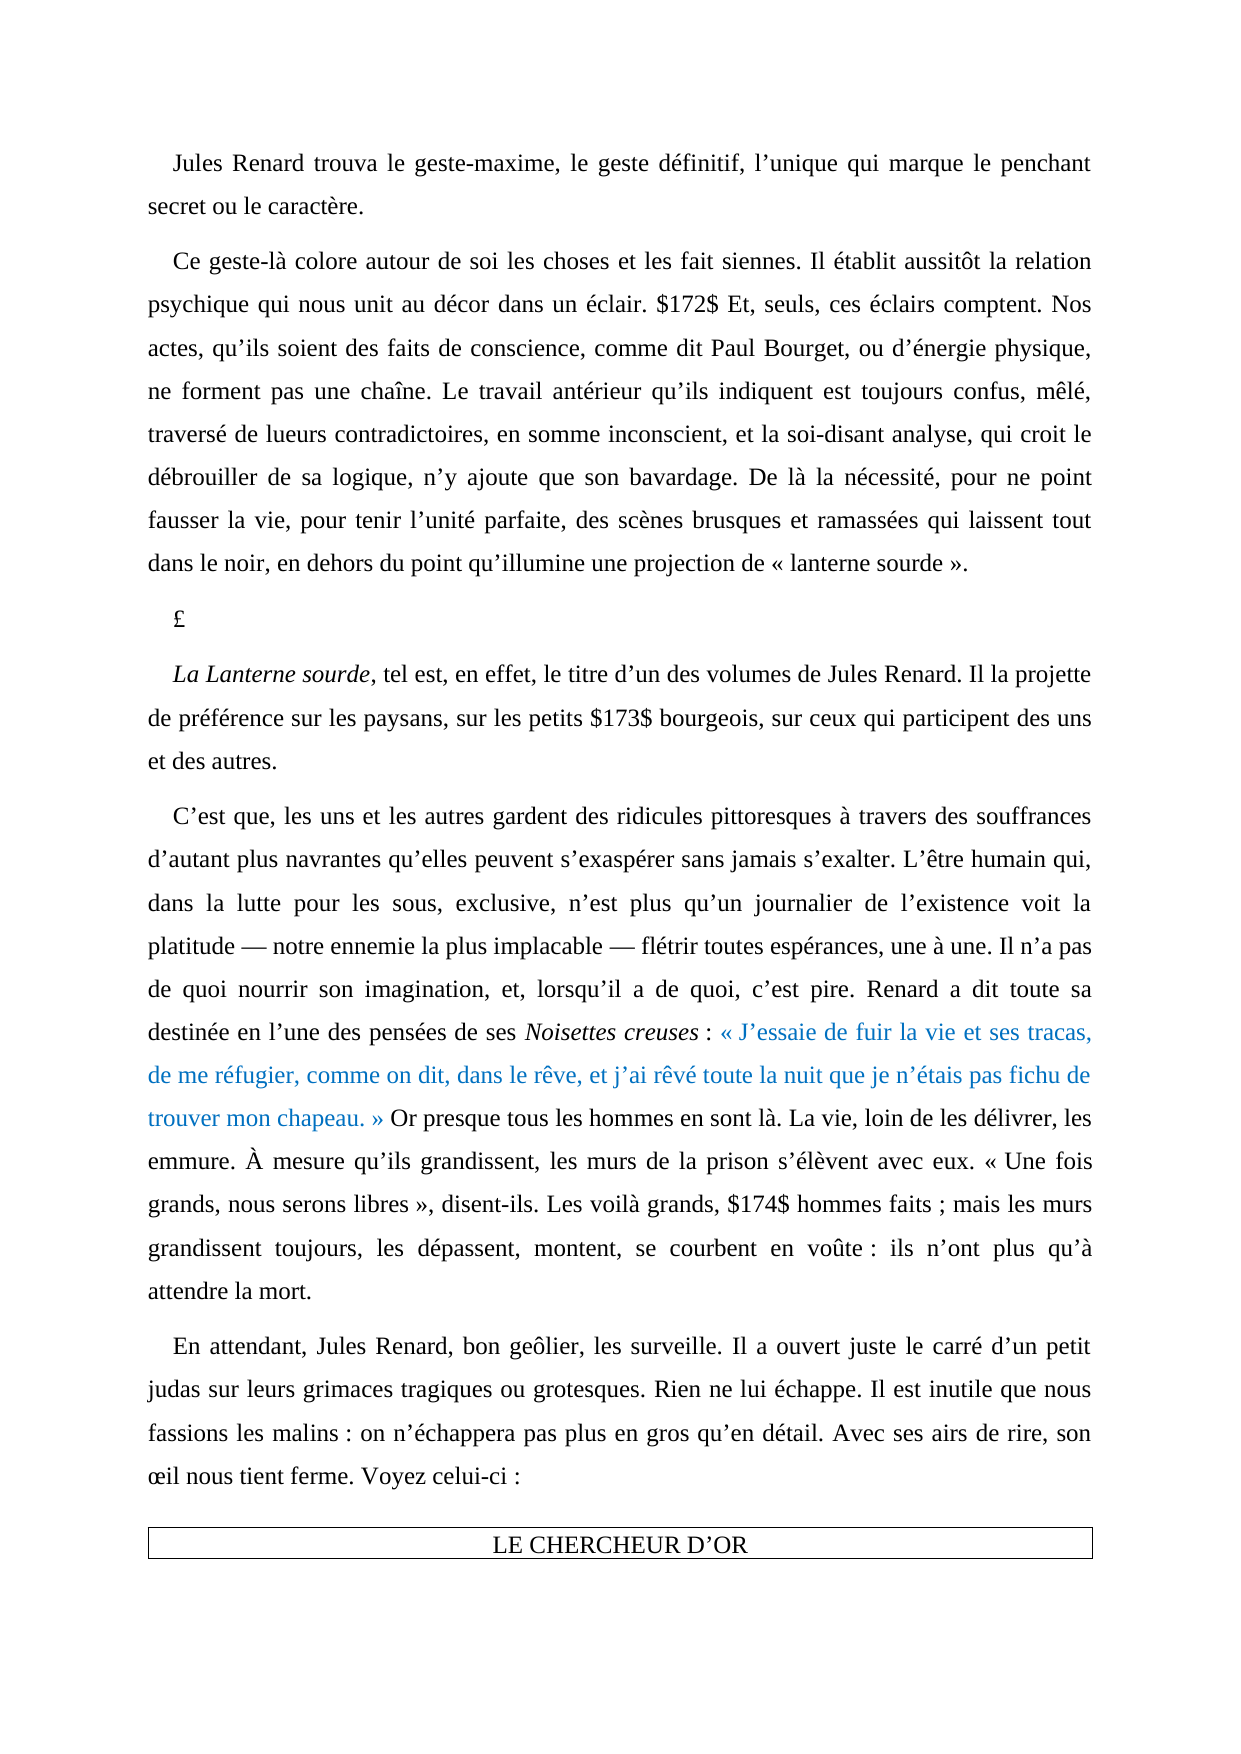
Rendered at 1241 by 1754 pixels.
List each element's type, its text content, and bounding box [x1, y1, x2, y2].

text Ce geste-là colore autour de soi les choses et les fait siennes. Il établit aussitôt la relation psychique qui nous unit au décor dans un éclair. $172$ Et, seuls, ces éclairs comptent. Nos actes, qu’ils soient des faits de conscience, comme dit Paul Bourget, ou d’énergie physique, ne forment pas une chaîne. Le travail antérieur qu’ils indiquent est toujours confus, mêlé, traversé de lueurs contradictoires, en somme inconscient, et la soi-disant analyse, qui croit le débrouiller de sa logique, n’y ajoute que son bavardage. De là la nécessité, pour ne point fausser la vie, pour tenir l’unité parfaite, des scènes brusques et ramassées qui laissent tout dans le noir, en dehors du point qu’illumine une projection de « lanterne sourde ». [148, 246, 1093, 577]
text Jules Renard trouva le geste-maxime, le geste définitif, l’unique qui marque le penchant secret ou le caractère. [148, 148, 1093, 219]
text £ [148, 604, 1093, 633]
text La Lanterne sourde, tel est, en effet, le titre d’un des volumes de Jules Renard. Il la projette de préférence sur les paysans, sur les petits $173$ bourgeois, sur ceux qui participent des uns et des autres. [148, 659, 1093, 774]
text En attendant, Jules Renard, bon geôlier, les surveille. Il a ouvert juste le carré d’un petit judas sur leurs grimaces tragiques ou grotesques. Rien ne lui échappe. Il est inutile que nous fassions les malins : on n’échappera pas plus en gros qu’en détail. Avec ses airs de rire, son œil nous tient ferme. Voyez celui-ci : [148, 1331, 1093, 1489]
text C’est que, les uns et les autres gardent des ridicules pittoresques à travers des souffrances d’autant plus navrantes qu’elles peuvent s’exaspérer sans jamais s’exalter. L’être humain qui, dans la lutte pour les sous, exclusive, n’est plus qu’un journalier de l’existence voit la platitude — notre ennemie la plus implacable — flétrir toutes espérances, une à une. Il n’a pas de quoi nourrir son imagination, et, lorsqu’il a de quoi, c’est pire. Renard a dit toute sa destinée en l’une des pensées de ses Noisettes creuses : « J’essaie de fuir la vie et ses tracas, de me réfugier, comme on dit, dans le rêve, et j’ai rêvé toute la nuit que je n’étais pas fichu de trouver mon chapeau. » Or presque tous les hommes en sont là. La vie, loin de les délivrer, les emmure. À mesure qu’ils grandissent, les murs de la prison s’élèvent avec eux. « Une fois grands, nous serons libres », disent-ils. Les voilà grands, $174$ hommes faits ; mais les murs grandissent toujours, les dépassent, montent, se courbent en voûte : ils n’ont plus qu’à attendre la mort. [148, 801, 1093, 1304]
text LE CHERCHEUR D’OR [149, 1528, 1092, 1558]
